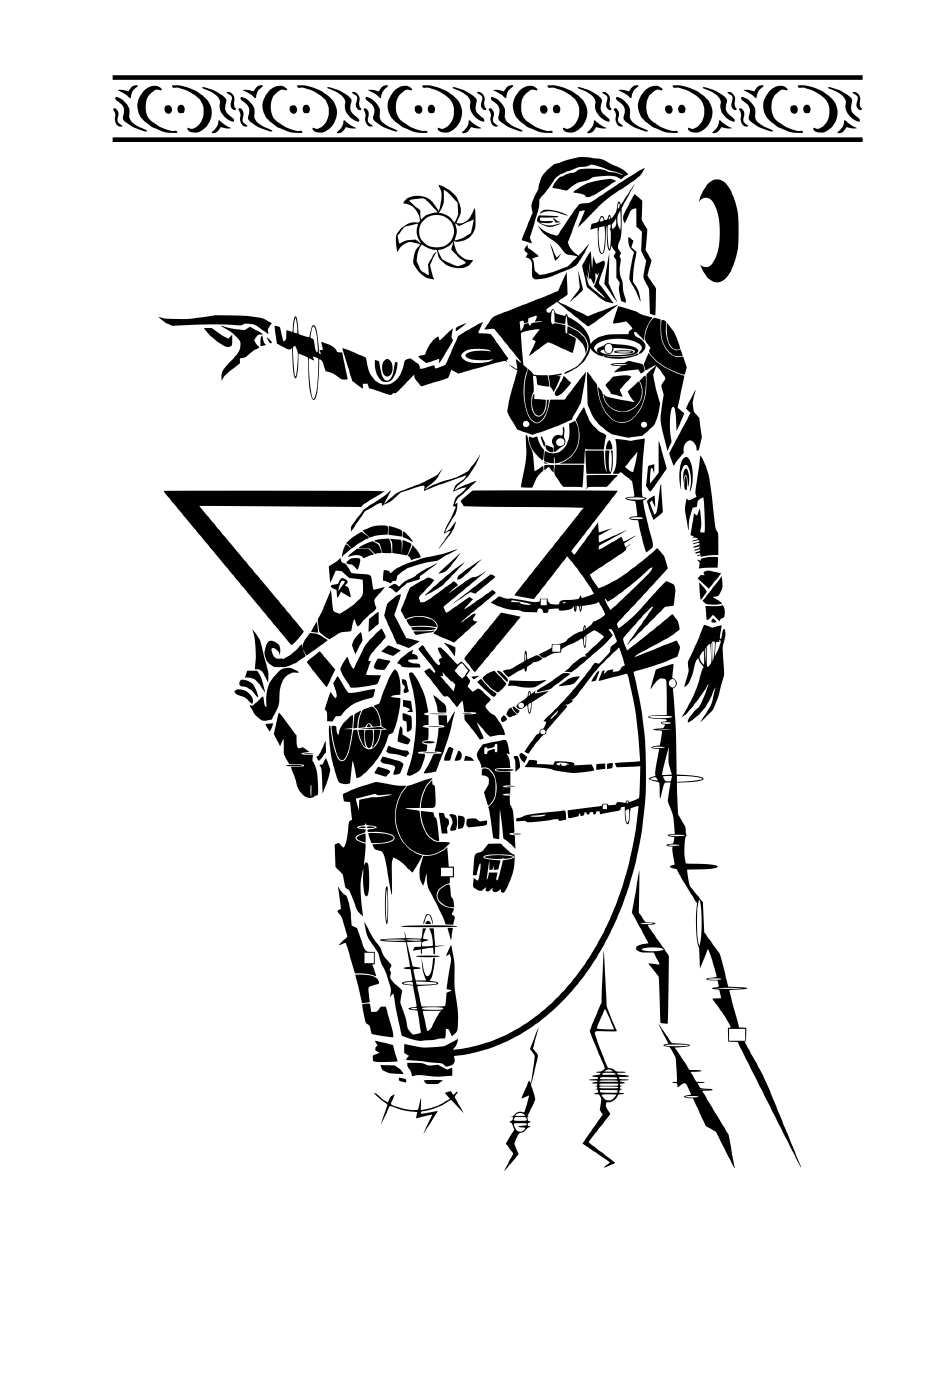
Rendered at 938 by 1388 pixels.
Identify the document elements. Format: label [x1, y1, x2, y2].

picture [158, 157, 802, 1171]
picture [112, 75, 863, 142]
